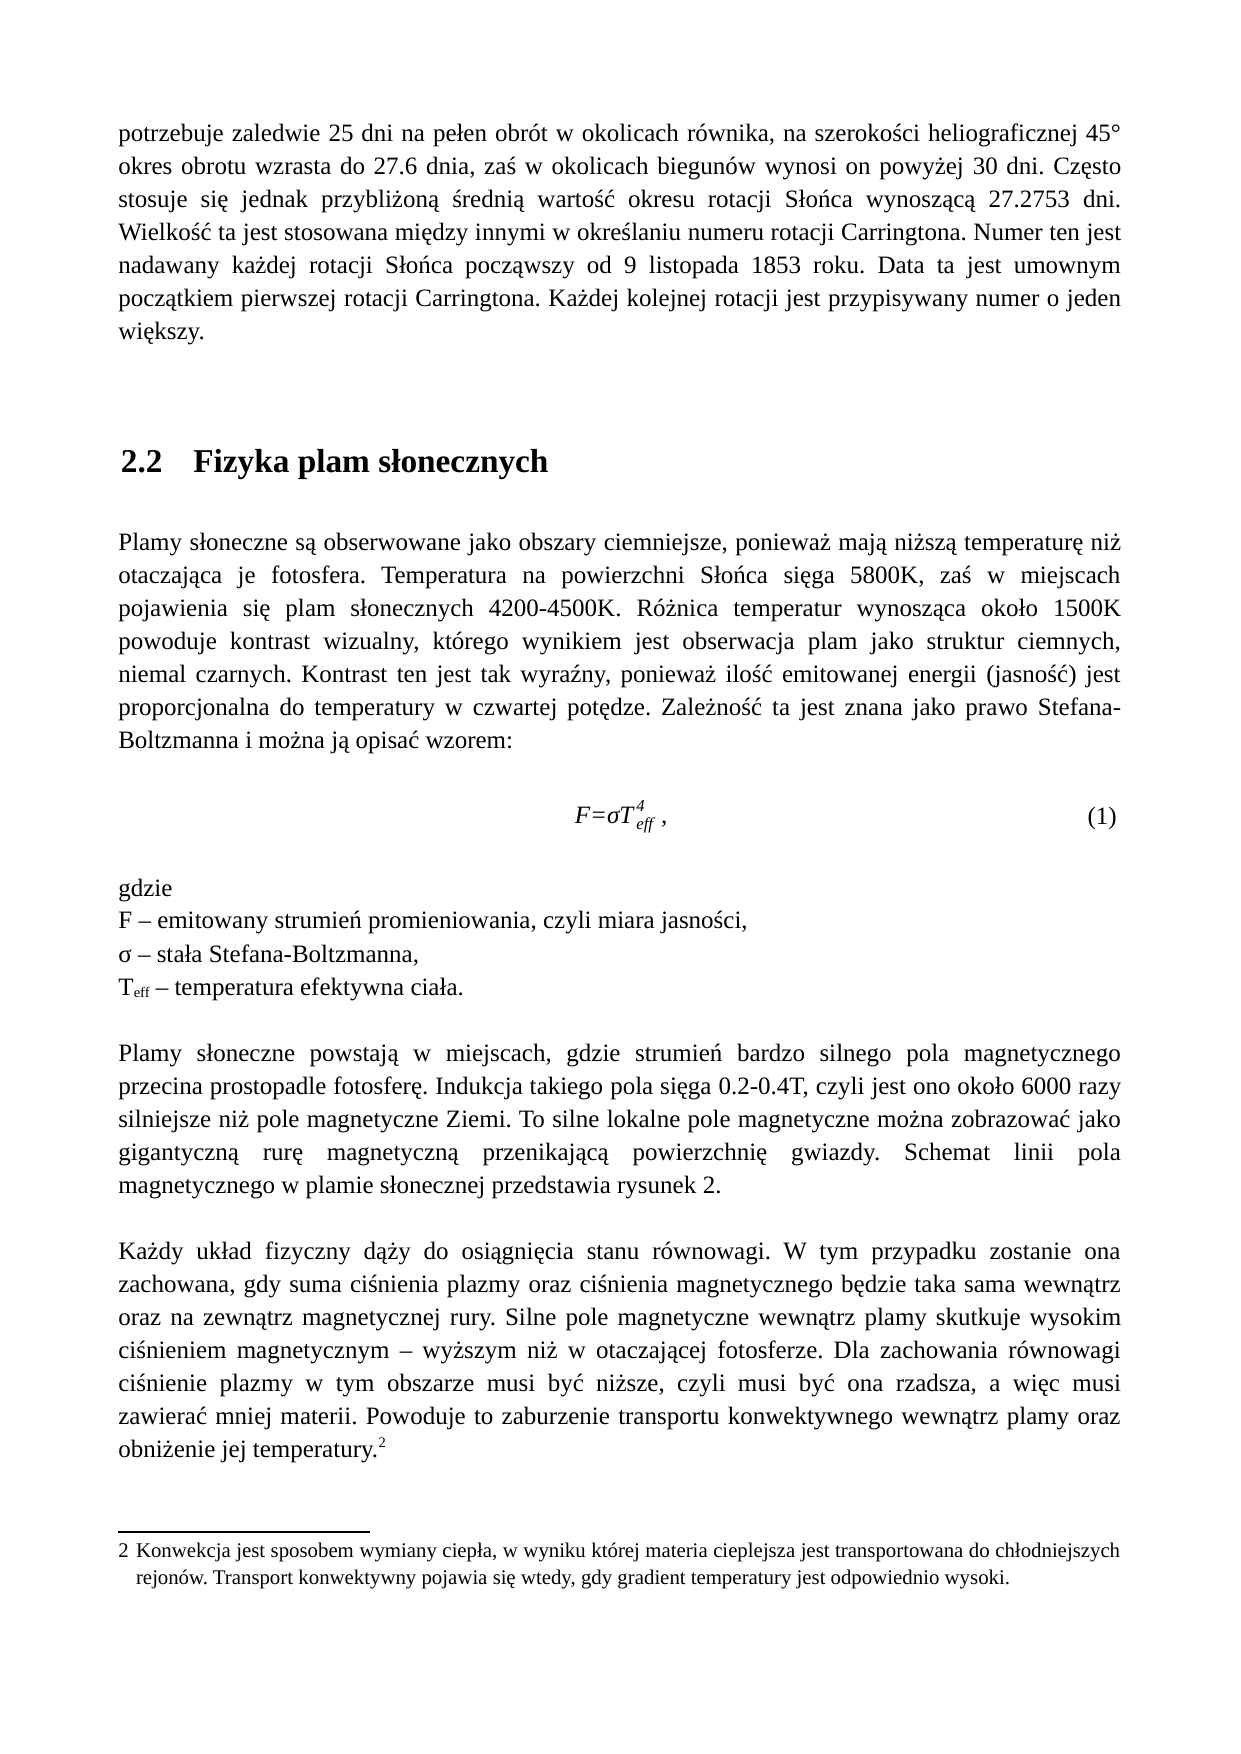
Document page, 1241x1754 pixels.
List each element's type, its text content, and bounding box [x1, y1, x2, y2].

text σ – stała Stefana-Boltzmanna, [118, 939, 1122, 967]
text Plamy słoneczne są obserwowane jako obszary ciemniejsze, ponieważ mają niższą temperaturę niż otaczająca je fotosfera. Temperatura na powierzchni Słońca sięga 5800K, zaś w miejscach pojawienia się plam słonecznych 4200-4500K. Różnica temperatur wynosząca około 1500K powoduje kontrast wizualny, którego wynikiem jest obserwacja plam jako struktur ciemnych, niemal czarnych. Kontrast ten jest tak wyraźny, ponieważ ilość emitowanej energii (jasność) jest proporcjonalna do temperatury w czwartej potędze. Zależność ta jest znana jako prawo Stefana-Boltzmanna i można ją opisać wzorem: [118, 527, 1122, 754]
text Każdy układ fizyczny dąży do osiągnięcia stanu równowagi. W tym przypadku zostanie ona zachowana, gdy suma ciśnienia plazmy oraz ciśnienia magnetycznego będzie taka sama wewnątrz oraz na zewnątrz magnetycznej rury. Silne pole magnetyczne wewnątrz plamy skutkuje wysokim ciśnieniem magnetycznym – wyższym niż w otaczającej fotosferze. Dla zachowania równowagi ciśnienie plazmy w tym obszarze musi być niższe, czyli musi być ona rzadsza, a więc musi zawierać mniej materii. Powoduje to zaburzenie transportu konwektywnego wewnątrz plamy oraz obniżenie jej temperatury. [118, 1236, 1122, 1463]
text Teff – temperatura efektywna ciała. [118, 972, 1122, 1000]
text F – emitowany strumień promieniowania, czyli miara jasności, [118, 906, 1122, 934]
text Plamy słoneczne powstają w miejscach, gdzie strumień bardzo silnego pola magnetycznego przecina prostopadle fotosferę. Indukcja takiego pola sięga 0.2-0.4T, czyli jest ono około 6000 razy silniejsze niż pole magnetyczne Ziemi. To silne lokalne pole magnetyczne można zobrazować jako gigantyczną rurę magnetyczną przenikającą powierzchnię gwiazdy. Schemat linii pola magnetycznego w plamie słonecznej przedstawia rysunek 2. [118, 1038, 1122, 1198]
text potrzebuje zaledwie 25 dni na pełen obrót w okolicach równika, na szerokości heliograficznej 45° okres obrotu wzrasta do 27.6 dnia, zaś w okolicach biegunów wynosi on powyżej 30 dni. Często stosuje się jednak przybliżoną średnią wartość okresu rotacji Słońca wynoszącą 27.2753 dni. Wielkość ta jest stosowana między innymi w określaniu numeru rotacji Carringtona. Numer ten jest nadawany każdej rotacji Słońca począwszy od 9 listopada 1853 roku. Data ta jest umownym początkiem pierwszej rotacji Carringtona. Każdej kolejnej rotacji jest przypisywany numer o jeden większy. [118, 118, 1122, 345]
table_header [236, 791, 1004, 839]
table_header [118, 791, 236, 839]
text gdzie [118, 873, 1122, 901]
text Konwekcja jest sposobem wymiany ciepła, w wyniku której materia cieplejsza jest transportowana do chłodniejszych rejonów. Transport konwektywny pojawia się wtedy, gdy gradient temperatury jest odpowiednio wysoki. [118, 1538, 1122, 1589]
table_header (1) [1004, 791, 1122, 839]
subtitle Fizyka plam słonecznych [112, 441, 1122, 480]
